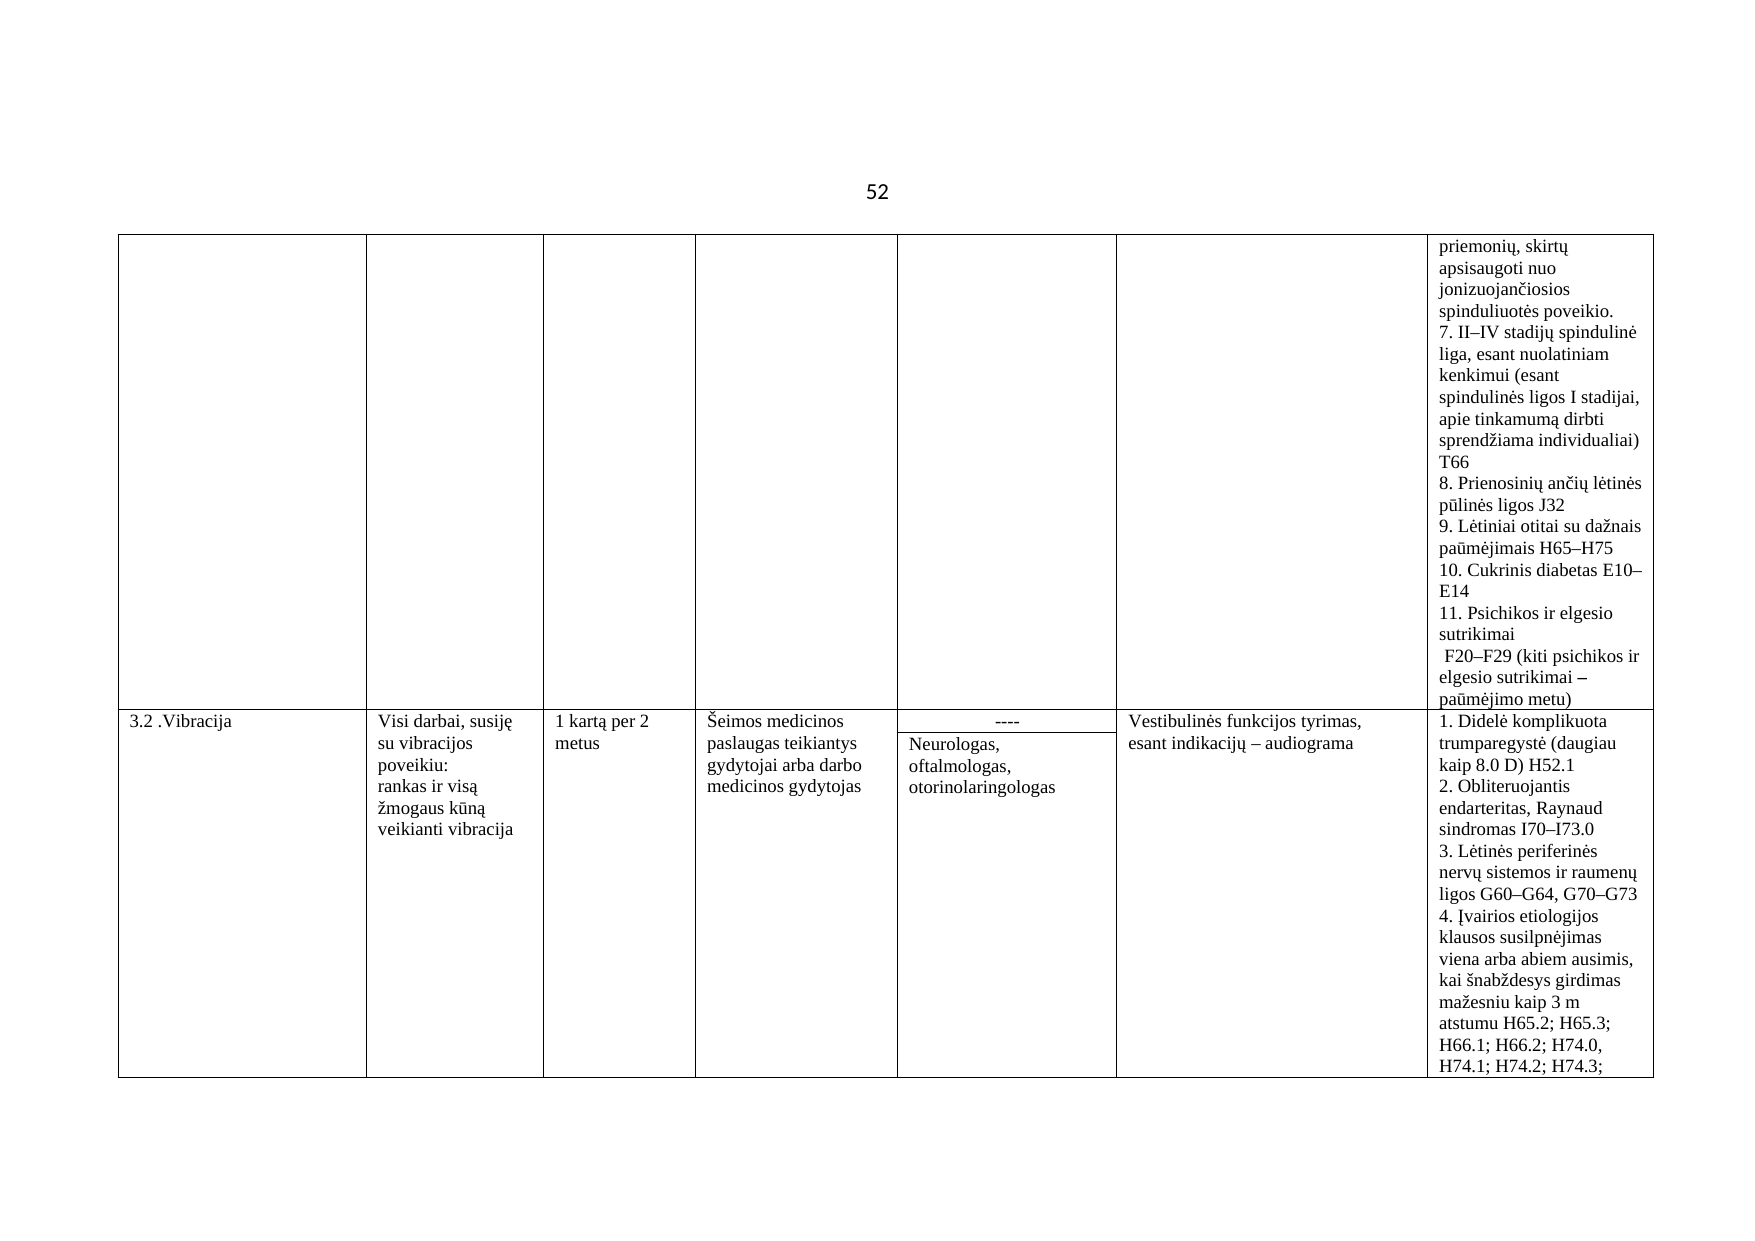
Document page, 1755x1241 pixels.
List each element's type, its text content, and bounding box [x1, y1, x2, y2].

table_cell [898, 235, 1116, 709]
table_cell Visi darbai, susiję su vibracijos poveikiu: rankas ir visą žmogaus kūną veikianti vibracija [367, 710, 543, 1077]
table_cell [367, 235, 543, 709]
table_cell [544, 235, 695, 709]
table_cell 1. Didelė komplikuota trumparegystė (daugiau kaip 8.0 D) H52.1 2. Obliteruojantis endarteritas, Raynaud sindromas I70–I73.0 3. Lėtinės periferinės nervų sistemos ir raumenų ligos G60–G64, G70–G73 4. Įvairios etiologijos klausos susilpnėjimas viena arba abiem ausimis, kai šnabždesys girdimas mažesniu kaip 3 m atstumu H65.2; H65.3; H66.1; H66.2; H74.0, H74.1; H74.2; H74.3; [1428, 710, 1653, 1077]
table_cell [1117, 235, 1427, 709]
table_cell 3.2 .Vibracija [119, 710, 366, 1077]
table_cell [119, 235, 366, 709]
table_cell [696, 235, 897, 709]
table_cell Neurologas, oftalmologas, otorinolaringologas [898, 733, 1116, 1077]
table_cell 1 kartą per 2 metus [544, 710, 695, 1077]
table_cell ---- [898, 710, 1116, 732]
table_cell priemonių, skirtų apsisaugoti nuo jonizuojančiosios spinduliuotės poveikio. 7. II–IV stadijų spindulinė liga, esant nuolatiniam kenkimui (esant spindulinės ligos I stadijai, apie tinkamumą dirbti sprendžiama individualiai) T66 8. Prienosinių ančių lėtinės pūlinės ligos J32 9. Lėtiniai otitai su dažnais paūmėjimais H65–H75 10. Cukrinis diabetas E10–E14 11. Psichikos ir elgesio sutrikimai F20–F29 (kiti psichikos ir elgesio sutrikimai – paūmėjimo metu) [1428, 235, 1653, 709]
table_cell Vestibulinės funkcijos tyrimas, esant indikacijų – audiograma [1117, 710, 1427, 1077]
table_cell Šeimos medicinos paslaugas teikiantys gydytojai arba darbo medicinos gydytojas [696, 710, 897, 1077]
